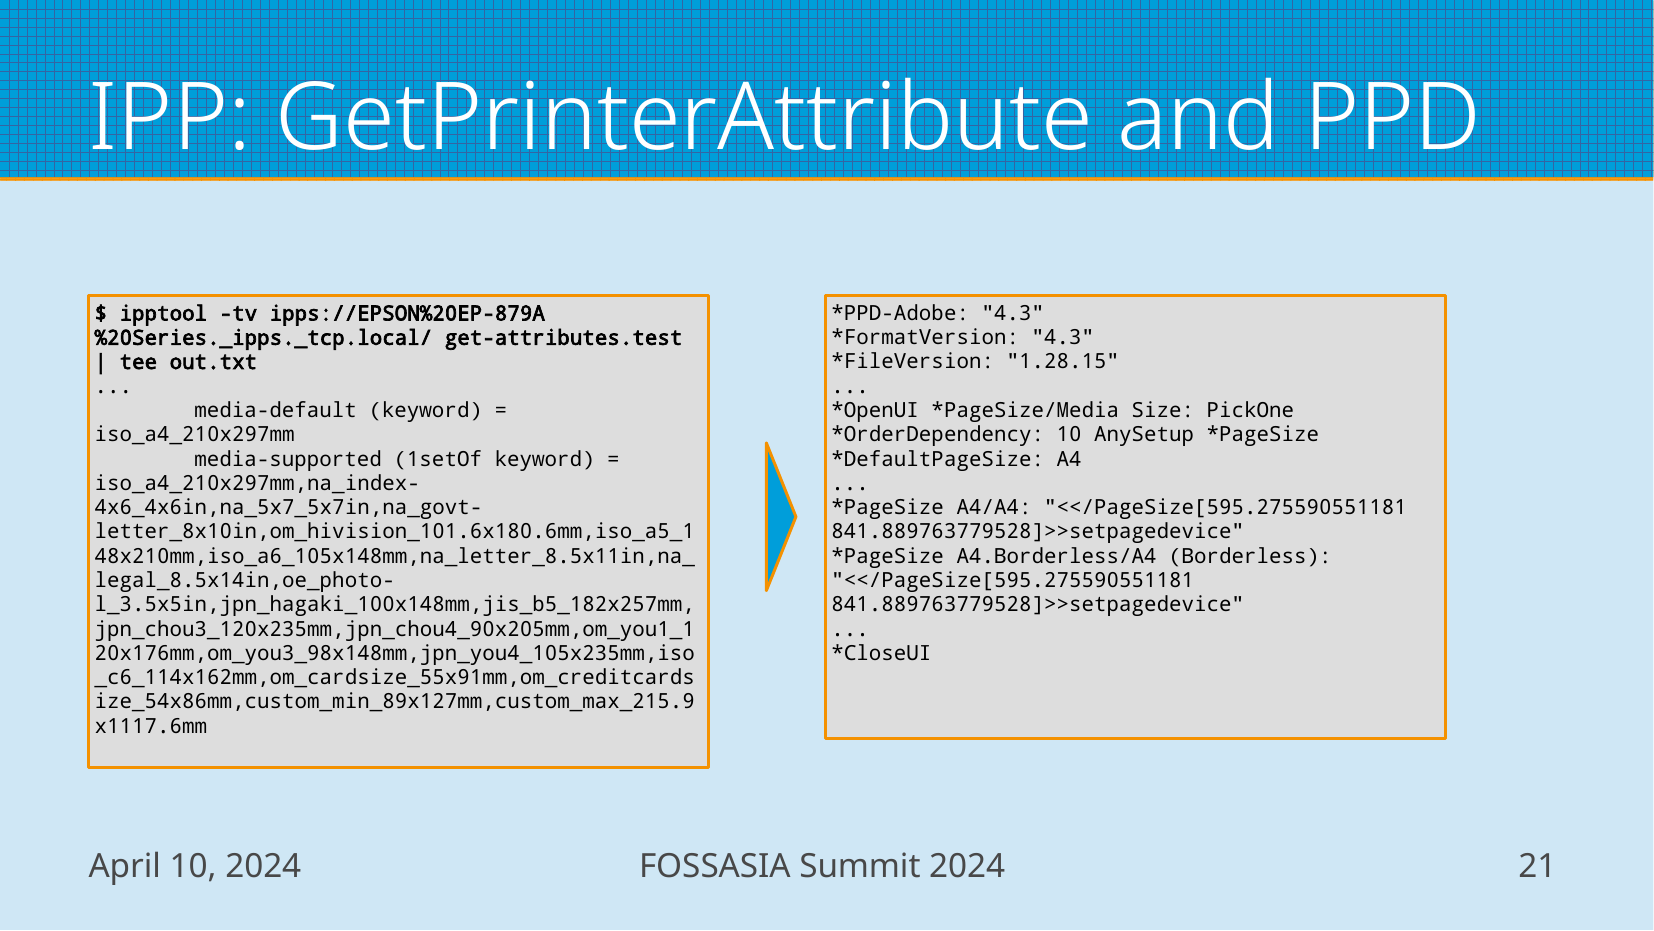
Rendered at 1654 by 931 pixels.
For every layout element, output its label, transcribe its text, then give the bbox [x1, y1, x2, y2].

title IPP: GetPrinterAttribute and PPD [88, 14, 1565, 178]
text_box $ ipptool -tv ipps://EPSON%20EP-879A%20Series._ipps._tcp.local/ get-attributes.test | tee out.txt ... media-default (keyword) = iso_a4_210x297mm media-supported (1setOf keyword) = iso_a4_210x297mm,na_index-4x6_4x6in,na_5x7_5x7in,na_govt-letter_8x10in,om_hivision_101.6x180.6mm,iso_a5_148x210mm,iso_a6_105x148mm,na_letter_8.5x11in,na_legal_8.5x14in,oe_photo-l_3.5x5in,jpn_hagaki_100x148mm,jis_b5_182x257mm,jpn_chou3_120x235mm,jpn_chou4_90x205mm,om_you1_120x176mm,om_you3_98x148mm,jpn_you4_105x235mm,iso_c6_114x162mm,om_cardsize_55x91mm,om_creditcardsize_54x86mm,custom_min_89x127mm,custom_max_215.9x1117.6mm [88, 295, 709, 768]
text_box [766, 442, 796, 591]
text_box *PPD-Adobe: "4.3" *FormatVersion: "4.3" *FileVersion: "1.28.15" ... *OpenUI *PageSize/Media Size: PickOne *OrderDependency: 10 AnySetup *PageSize *DefaultPageSize: A4 ... *PageSize A4/A4: "<</PageSize[595.275590551181 841.889763779528]>>setpagedevice" *PageSize A4.Borderless/A4 (Borderless): "<</PageSize[595.275590551181 841.889763779528]>>setpagedevice" ... *CloseUI [825, 295, 1446, 739]
